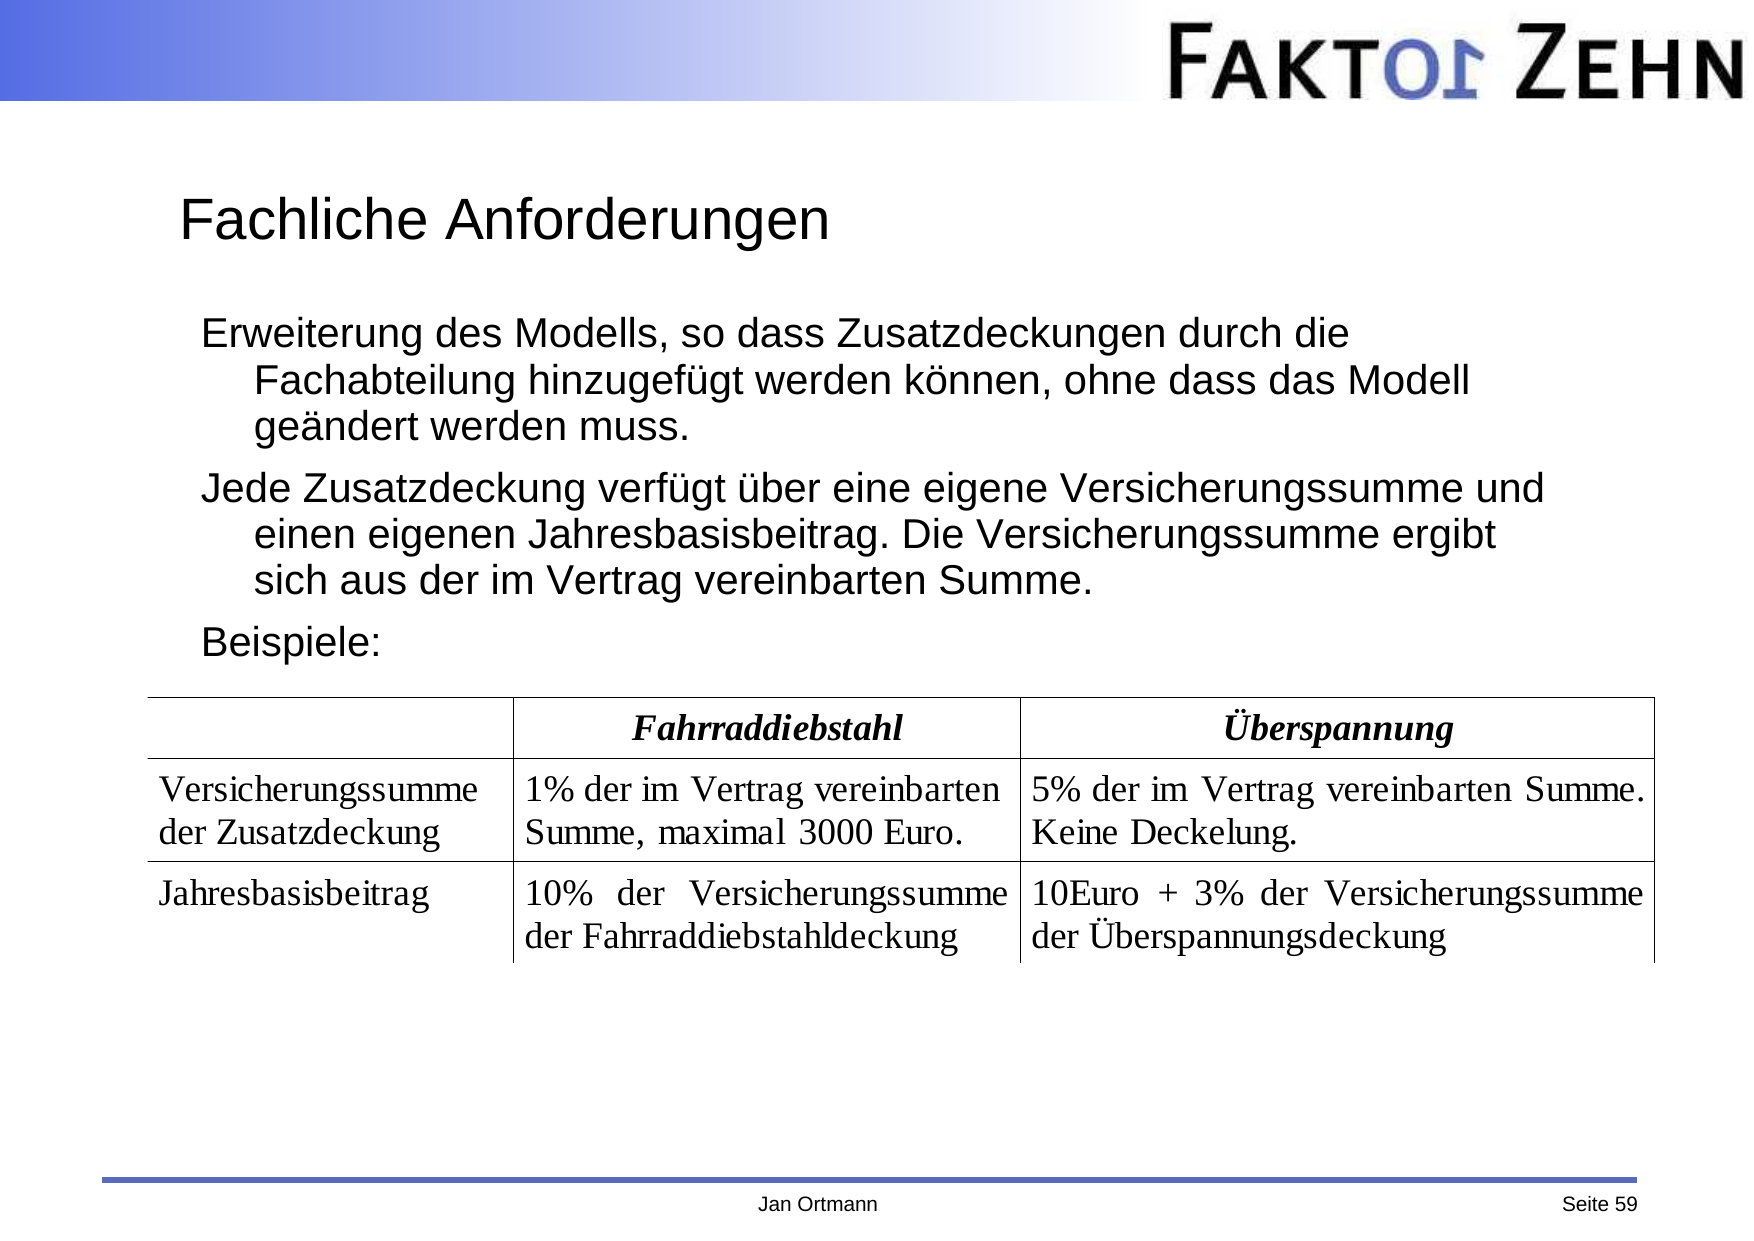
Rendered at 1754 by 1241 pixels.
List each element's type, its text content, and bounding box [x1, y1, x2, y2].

chart [147, 696, 1656, 963]
list Erweiterung des Modells, so dass Zusatzdeckungen durch die Fachabteilung hinzugefügt werden können, ohne dass das Modell geändert werden muss. Jede Zusatzdeckung verfügt über eine eigene Versicherungssumme und einen eigenen Jahresbasisbeitrag. Die Versicherungssumme ergibt sich aus der im Vertrag vereinbarten Summe. Beispiele: [183, 310, 1580, 668]
picture [1162, 7, 1752, 100]
title [179, 302, 1576, 455]
title Fachliche Anforderungen [179, 142, 1576, 296]
